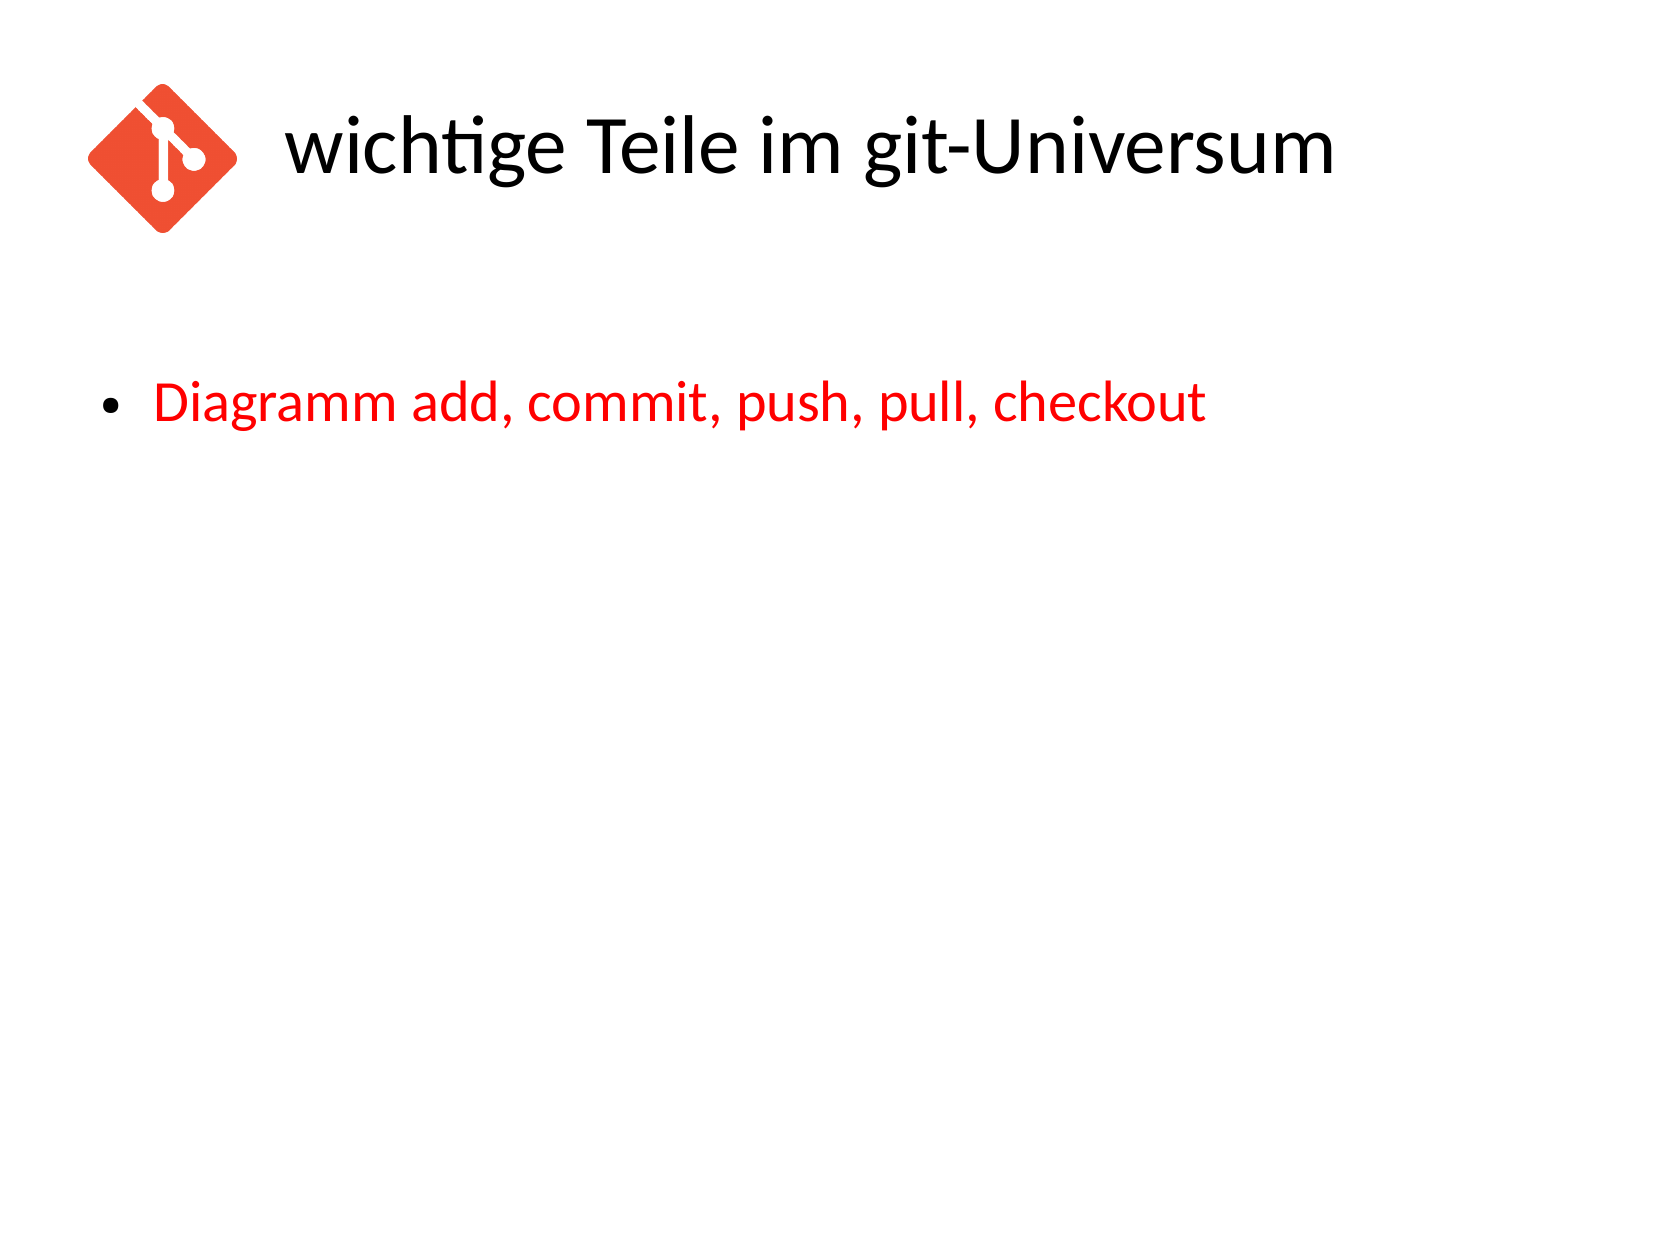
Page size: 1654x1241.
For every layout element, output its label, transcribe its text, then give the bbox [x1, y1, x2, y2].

list Diagramm add, commit, push, pull, checkout [82, 290, 1571, 1152]
title wichtige Teile im git-Universum [265, 49, 1571, 257]
picture [88, 84, 237, 233]
